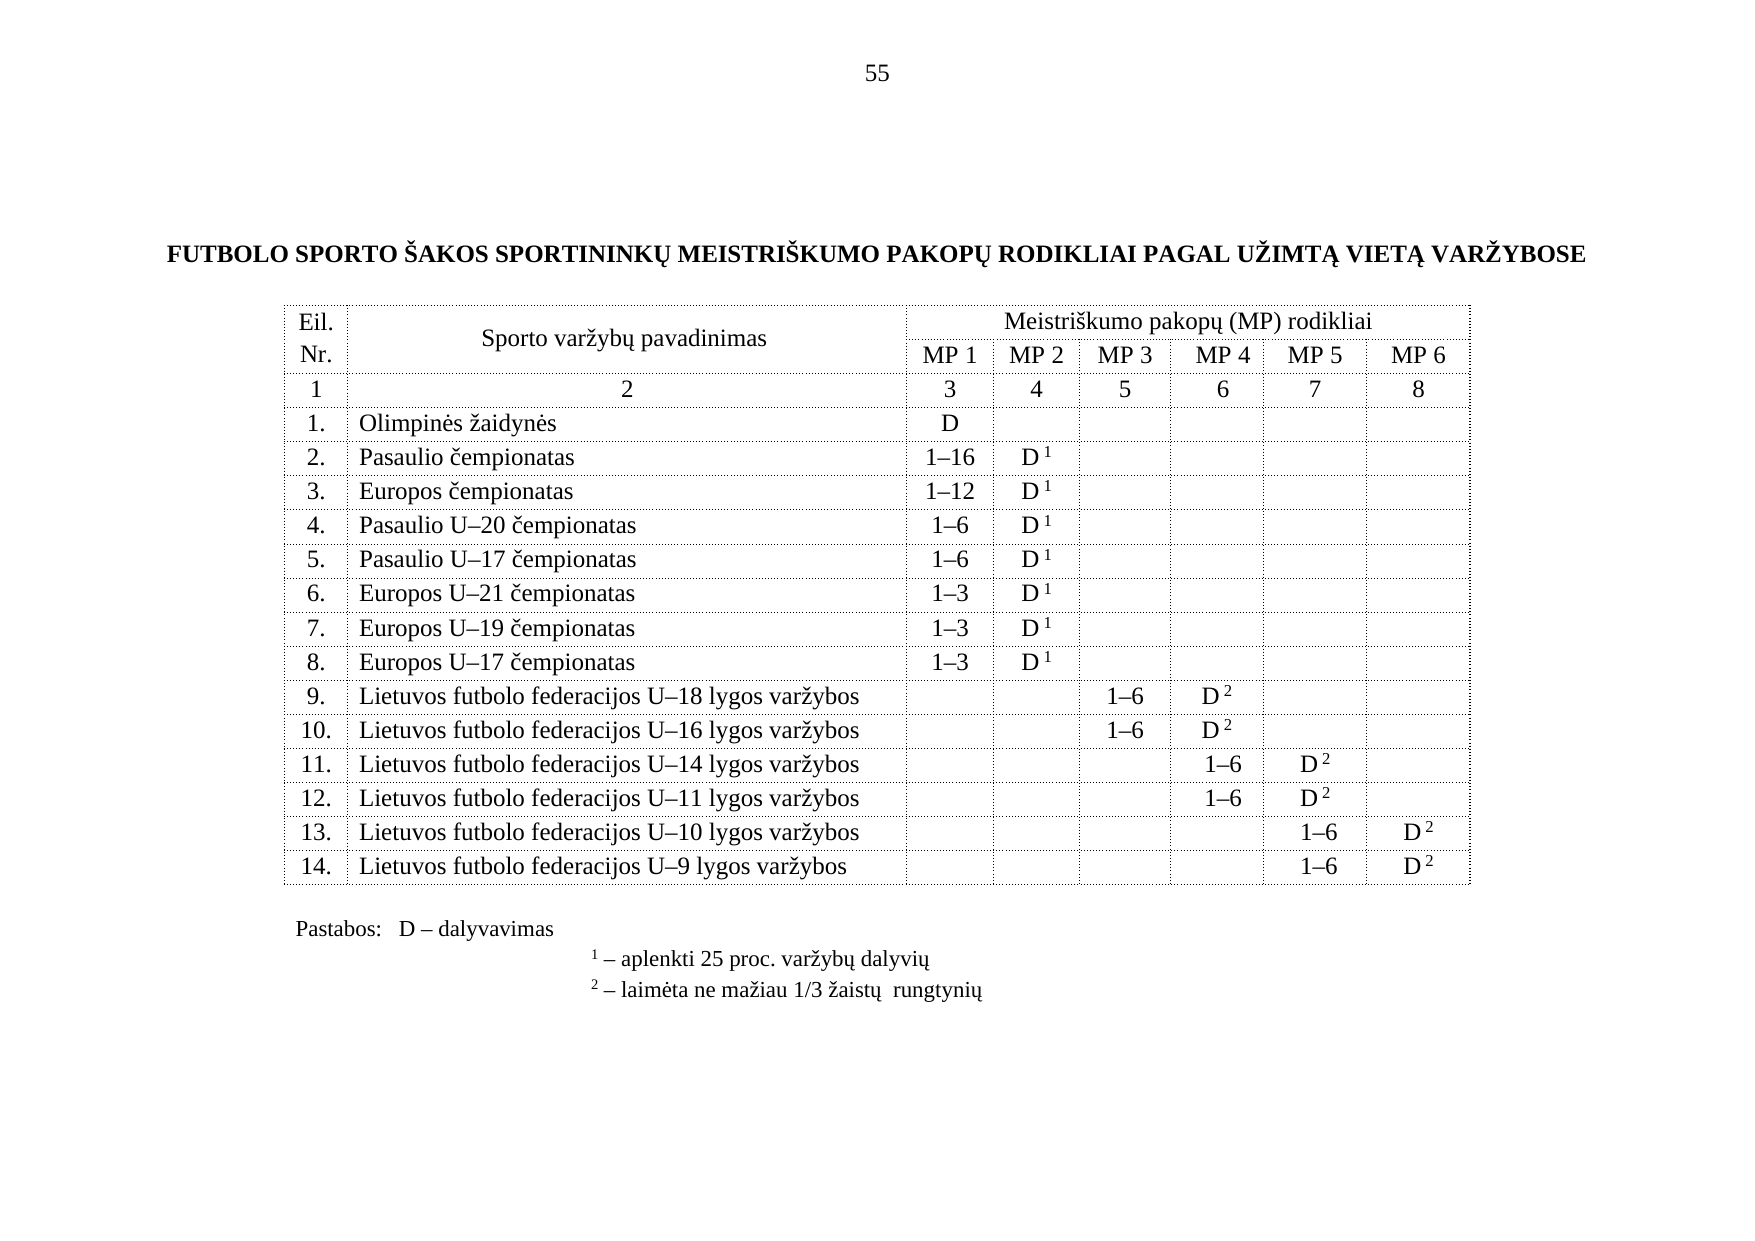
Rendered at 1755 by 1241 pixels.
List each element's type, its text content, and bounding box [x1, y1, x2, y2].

table_cell D 1 [993, 475, 1080, 509]
table_header Meistriškumo pakopų (MP) rodikliai [906, 305, 1470, 339]
table_cell 7. [284, 612, 348, 646]
table_cell 1–3 [906, 646, 993, 680]
table_cell 1–6 [906, 544, 993, 577]
table_cell Lietuvos futbolo federacijos U–11 lygos varžybos [348, 782, 906, 816]
table_cell [1080, 816, 1170, 850]
table_cell 1–3 [906, 612, 993, 646]
table_cell [1080, 578, 1170, 612]
table_cell [906, 680, 993, 714]
table_cell Europos čempionatas [348, 475, 906, 509]
table_cell Pasaulio čempionatas [348, 441, 906, 475]
table_cell [1263, 509, 1367, 543]
table_cell D 1 [993, 646, 1080, 680]
table_cell Lietuvos futbolo federacijos U–14 lygos varžybos [348, 748, 906, 782]
table_cell MP 3 [1080, 339, 1170, 373]
table_cell 7 [1263, 373, 1367, 407]
text 1 – aplenkti 25 proc. varžybų dalyvių [428, 946, 1636, 972]
table_cell D 1 [993, 544, 1080, 577]
table_cell 4 [993, 373, 1080, 407]
table_cell [1367, 646, 1470, 680]
table_cell [1080, 782, 1170, 816]
table_cell [993, 816, 1080, 850]
table_cell [993, 748, 1080, 782]
table_cell MP 2 [993, 339, 1080, 373]
table_cell Pasaulio U–20 čempionatas [348, 509, 906, 543]
table_cell 3 [906, 373, 993, 407]
table_cell 1–3 [906, 578, 993, 612]
table_cell 1–6 [1170, 782, 1263, 816]
table_cell MP 1 [906, 339, 993, 373]
table_cell 3. [284, 475, 348, 509]
table_cell [1367, 407, 1470, 441]
table_cell [906, 714, 993, 748]
table_cell Olimpinės žaidynės [348, 407, 906, 441]
table_cell 9. [284, 680, 348, 714]
text Pastabos: D – dalyvavimas [295, 915, 1636, 942]
table_cell D 2 [1263, 748, 1367, 782]
table_cell [1367, 680, 1470, 714]
table_cell [1170, 509, 1263, 543]
text 2 – laimėta ne mažiau 1/3 žaistų rungtynių [428, 976, 1636, 1002]
table_cell [993, 680, 1080, 714]
table_cell [906, 850, 993, 884]
table_cell [993, 782, 1080, 816]
table_cell [1263, 578, 1367, 612]
table_cell [1367, 612, 1470, 646]
table_cell MP 4 [1170, 339, 1263, 373]
table_cell 1. [284, 407, 348, 441]
table_cell [1080, 544, 1170, 577]
table_cell D 1 [993, 612, 1080, 646]
table_cell Lietuvos futbolo federacijos U–9 lygos varžybos [348, 850, 906, 884]
table_cell MP 5 [1263, 339, 1367, 373]
table_cell [906, 748, 993, 782]
table_cell MP 6 [1367, 339, 1470, 373]
table_cell 1–6 [1080, 680, 1170, 714]
table_cell 1–16 [906, 441, 993, 475]
table_cell [906, 816, 993, 850]
table_cell D [906, 407, 993, 441]
table_cell 2. [284, 441, 348, 475]
table_cell 1–6 [1170, 748, 1263, 782]
table_cell [1263, 407, 1367, 441]
table_cell 13. [284, 816, 348, 850]
table_cell 8 [1367, 373, 1470, 407]
table_cell 14. [284, 850, 348, 884]
table_cell 2 [348, 373, 906, 407]
table_cell [1170, 578, 1263, 612]
table_cell [1367, 714, 1470, 748]
table_cell 12. [284, 782, 348, 816]
table_cell D 1 [993, 441, 1080, 475]
table_cell [1263, 646, 1367, 680]
table_cell 1–12 [906, 475, 993, 509]
table_cell Europos U–17 čempionatas [348, 646, 906, 680]
table_cell D 2 [1367, 850, 1470, 884]
table_cell Lietuvos futbolo federacijos U–18 lygos varžybos [348, 680, 906, 714]
table_cell [1170, 816, 1263, 850]
table_cell 5 [1080, 373, 1170, 407]
table_cell [1367, 509, 1470, 543]
table_cell 6 [1170, 373, 1263, 407]
table_cell 5. [284, 544, 348, 577]
table_cell 6. [284, 578, 348, 612]
table_cell [1367, 544, 1470, 577]
table_cell [1080, 850, 1170, 884]
table_cell D 1 [993, 509, 1080, 543]
table_cell 10. [284, 714, 348, 748]
table_cell [1170, 544, 1263, 577]
table_cell [1080, 407, 1170, 441]
table_cell 1 [284, 373, 348, 407]
table_cell 1–6 [1263, 850, 1367, 884]
table_cell [1080, 646, 1170, 680]
table_cell [1263, 680, 1367, 714]
table_cell [1080, 509, 1170, 543]
table_cell [1367, 578, 1470, 612]
table_cell Pasaulio U–17 čempionatas [348, 544, 906, 577]
table_cell [1170, 475, 1263, 509]
table_cell Lietuvos futbolo federacijos U–16 lygos varžybos [348, 714, 906, 748]
table_cell [1367, 782, 1470, 816]
table_cell [993, 407, 1080, 441]
table_cell Lietuvos futbolo federacijos U–10 lygos varžybos [348, 816, 906, 850]
table_cell 1–6 [1080, 714, 1170, 748]
table_cell 1–6 [906, 509, 993, 543]
table_cell [1170, 646, 1263, 680]
table_cell [1170, 850, 1263, 884]
table_cell [906, 782, 993, 816]
table_cell [1080, 612, 1170, 646]
table_cell [1263, 475, 1367, 509]
text FUTBOLO SPORTO ŠAKOS SPORTININKŲ MEISTRIŠKUMO PAKOPŲ RODIKLIAI PAGAL UŽIMTĄ VIETĄ VARŽYBOSE [118, 239, 1636, 268]
table_cell [1367, 441, 1470, 475]
table_cell D 1 [993, 578, 1080, 612]
table_cell 1–6 [1263, 816, 1367, 850]
table_cell [1263, 544, 1367, 577]
table_cell D 2 [1263, 782, 1367, 816]
table_cell 4. [284, 509, 348, 543]
table_cell 8. [284, 646, 348, 680]
table_header Sporto varžybų pavadinimas [348, 305, 906, 373]
table_cell [993, 714, 1080, 748]
table_cell [1367, 475, 1470, 509]
table_cell [993, 850, 1080, 884]
table_cell [1080, 475, 1170, 509]
table_cell Europos U–19 čempionatas [348, 612, 906, 646]
table_cell [1170, 612, 1263, 646]
table_cell [1263, 612, 1367, 646]
table_cell [1263, 441, 1367, 475]
table_cell D 2 [1170, 680, 1263, 714]
table_cell Europos U–21 čempionatas [348, 578, 906, 612]
table_cell [1367, 748, 1470, 782]
table_cell [1263, 714, 1367, 748]
table_cell D 2 [1170, 714, 1263, 748]
table_cell [1080, 441, 1170, 475]
table_header Eil. Nr. [284, 305, 348, 373]
table_cell [1170, 407, 1263, 441]
table_cell [1170, 441, 1263, 475]
table_cell 11. [284, 748, 348, 782]
table_cell [1080, 748, 1170, 782]
table_cell D 2 [1367, 816, 1470, 850]
